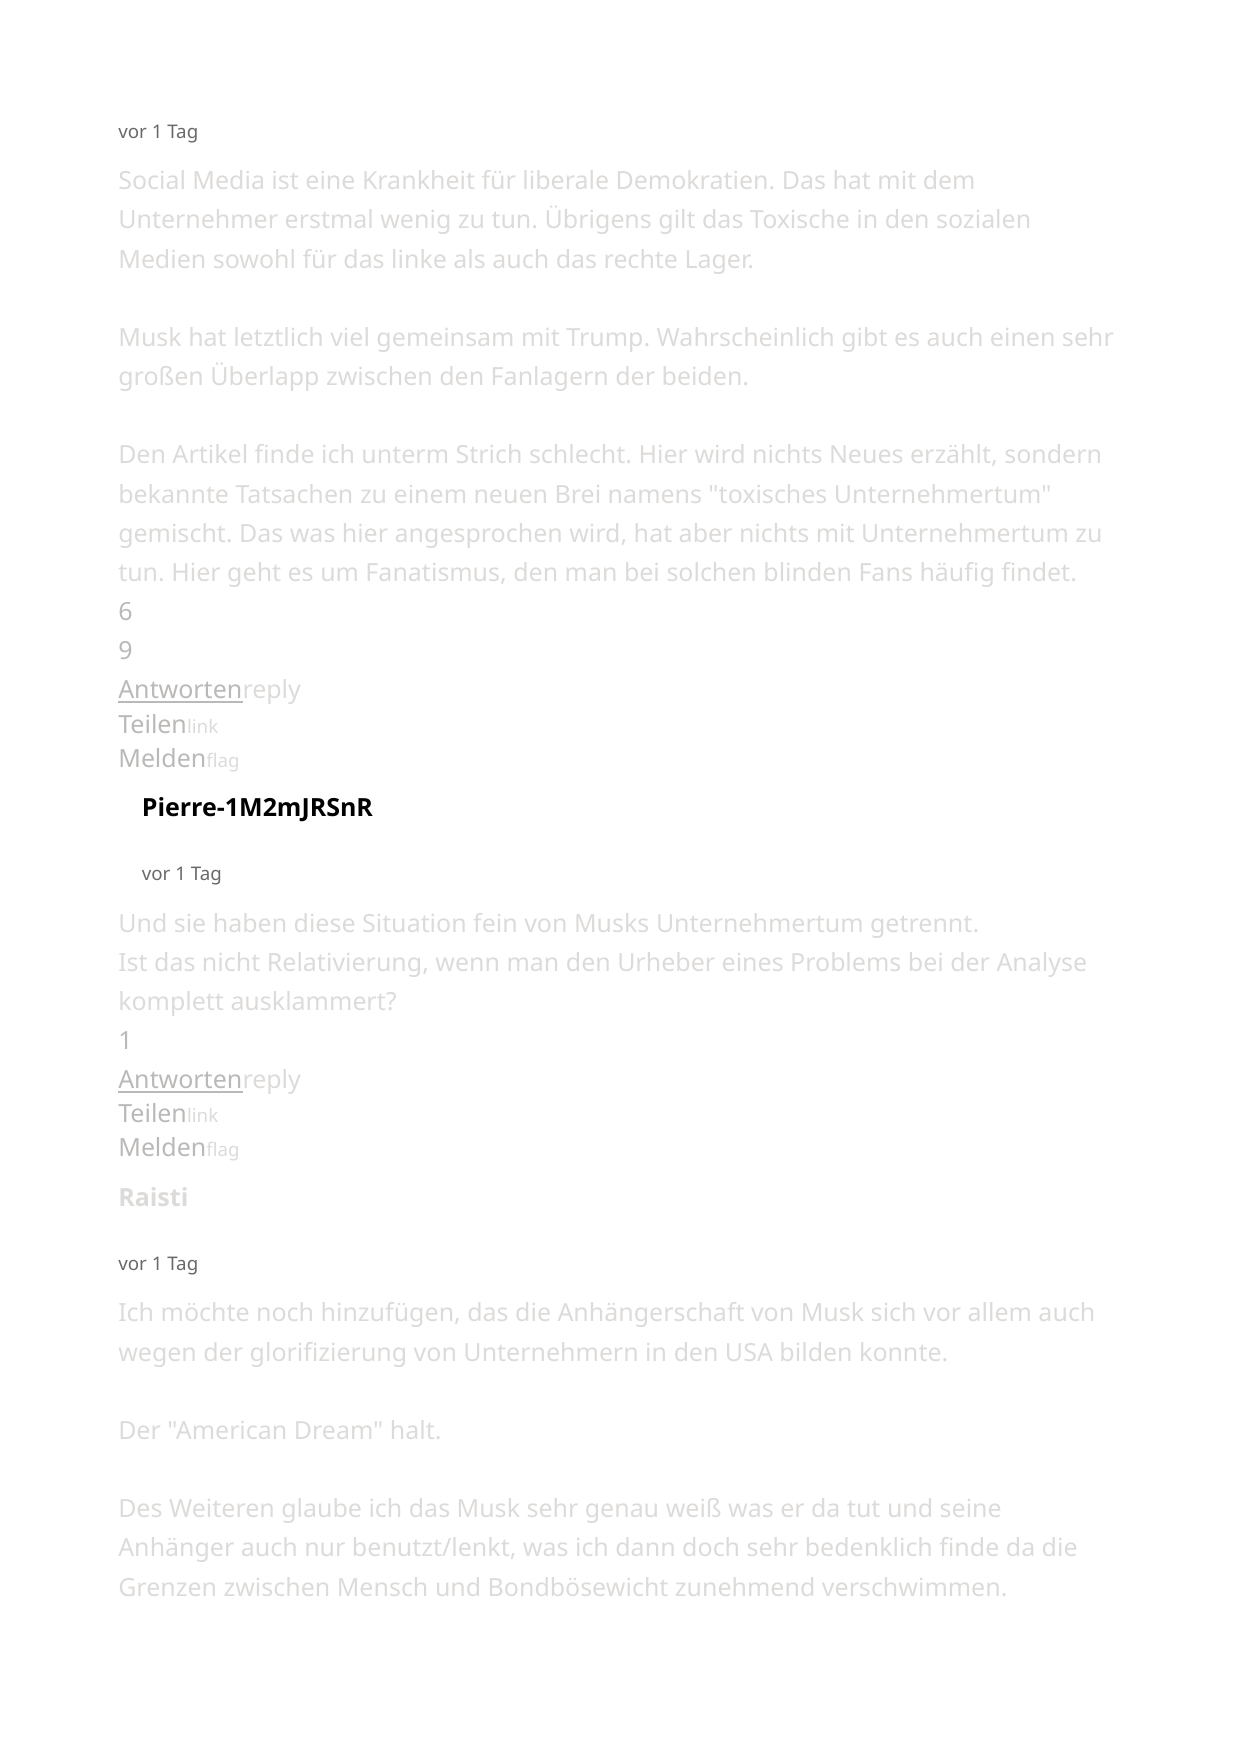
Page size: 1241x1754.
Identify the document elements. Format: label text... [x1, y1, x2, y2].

text Pierre-1M2mJRSnR [142, 790, 1114, 824]
text Antwortenreply [118, 1062, 1122, 1096]
text Teilenlink [118, 706, 1122, 740]
text Social Media ist eine Krankheit für liberale Demokratien. Das hat mit dem Unternehmer erstmal wenig zu tun. Übrigens gilt das Toxische in den sozialen Medien sowohl für das linke als auch das rechte Lager. Musk hat letztlich viel gemeinsam mit Trump. Wahrscheinlich gibt es auch einen sehr großen Überlapp zwischen den Fanlagern der beiden. Den Artikel finde ich unterm Strich schlecht. Hier wird nichts Neues erzählt, sondern bekannte Tatsachen zu einem neuen Brei namens "toxisches Unternehmertum" gemischt. Das was hier angesprochen wird, hat aber nichts mit Unternehmertum zu tun. Hier geht es um Fanatismus, den man bei solchen blinden Fans häufig findet. [118, 163, 1122, 589]
text Ich möchte noch hinzufügen, das die Anhängerschaft von Musk sich vor allem auch wegen der glorifizierung von Unternehmern in den USA bilden konnte. Der "American Dream" halt. Des Weiteren glaube ich das Musk sehr genau weiß was er da tut und seine Anhänger auch nur benutzt/lenkt, was ich dann doch sehr bedenklich finde da die Grenzen zwischen Mensch und Bondbösewicht zunehmend verschwimmen. [118, 1295, 1122, 1603]
text Meldenflag [118, 740, 1122, 774]
text vor 1 Tag [118, 118, 1117, 144]
text Meldenflag [118, 1130, 1122, 1164]
text Teilenlink [118, 1096, 1122, 1130]
text Raisti [118, 1180, 1114, 1214]
text 1 [118, 1023, 1122, 1057]
text 9 [118, 633, 1122, 667]
text Und sie haben diese Situation fein von Musks Unternehmertum getrennt. Ist das nicht Relativierung, wenn man den Urheber eines Problems bei der Analyse komplett ausklammert? [118, 905, 1122, 1018]
text 6 [118, 594, 1122, 628]
text vor 1 Tag [118, 1250, 1117, 1276]
text Antwortenreply [118, 672, 1122, 706]
text vor 1 Tag [142, 860, 1117, 886]
